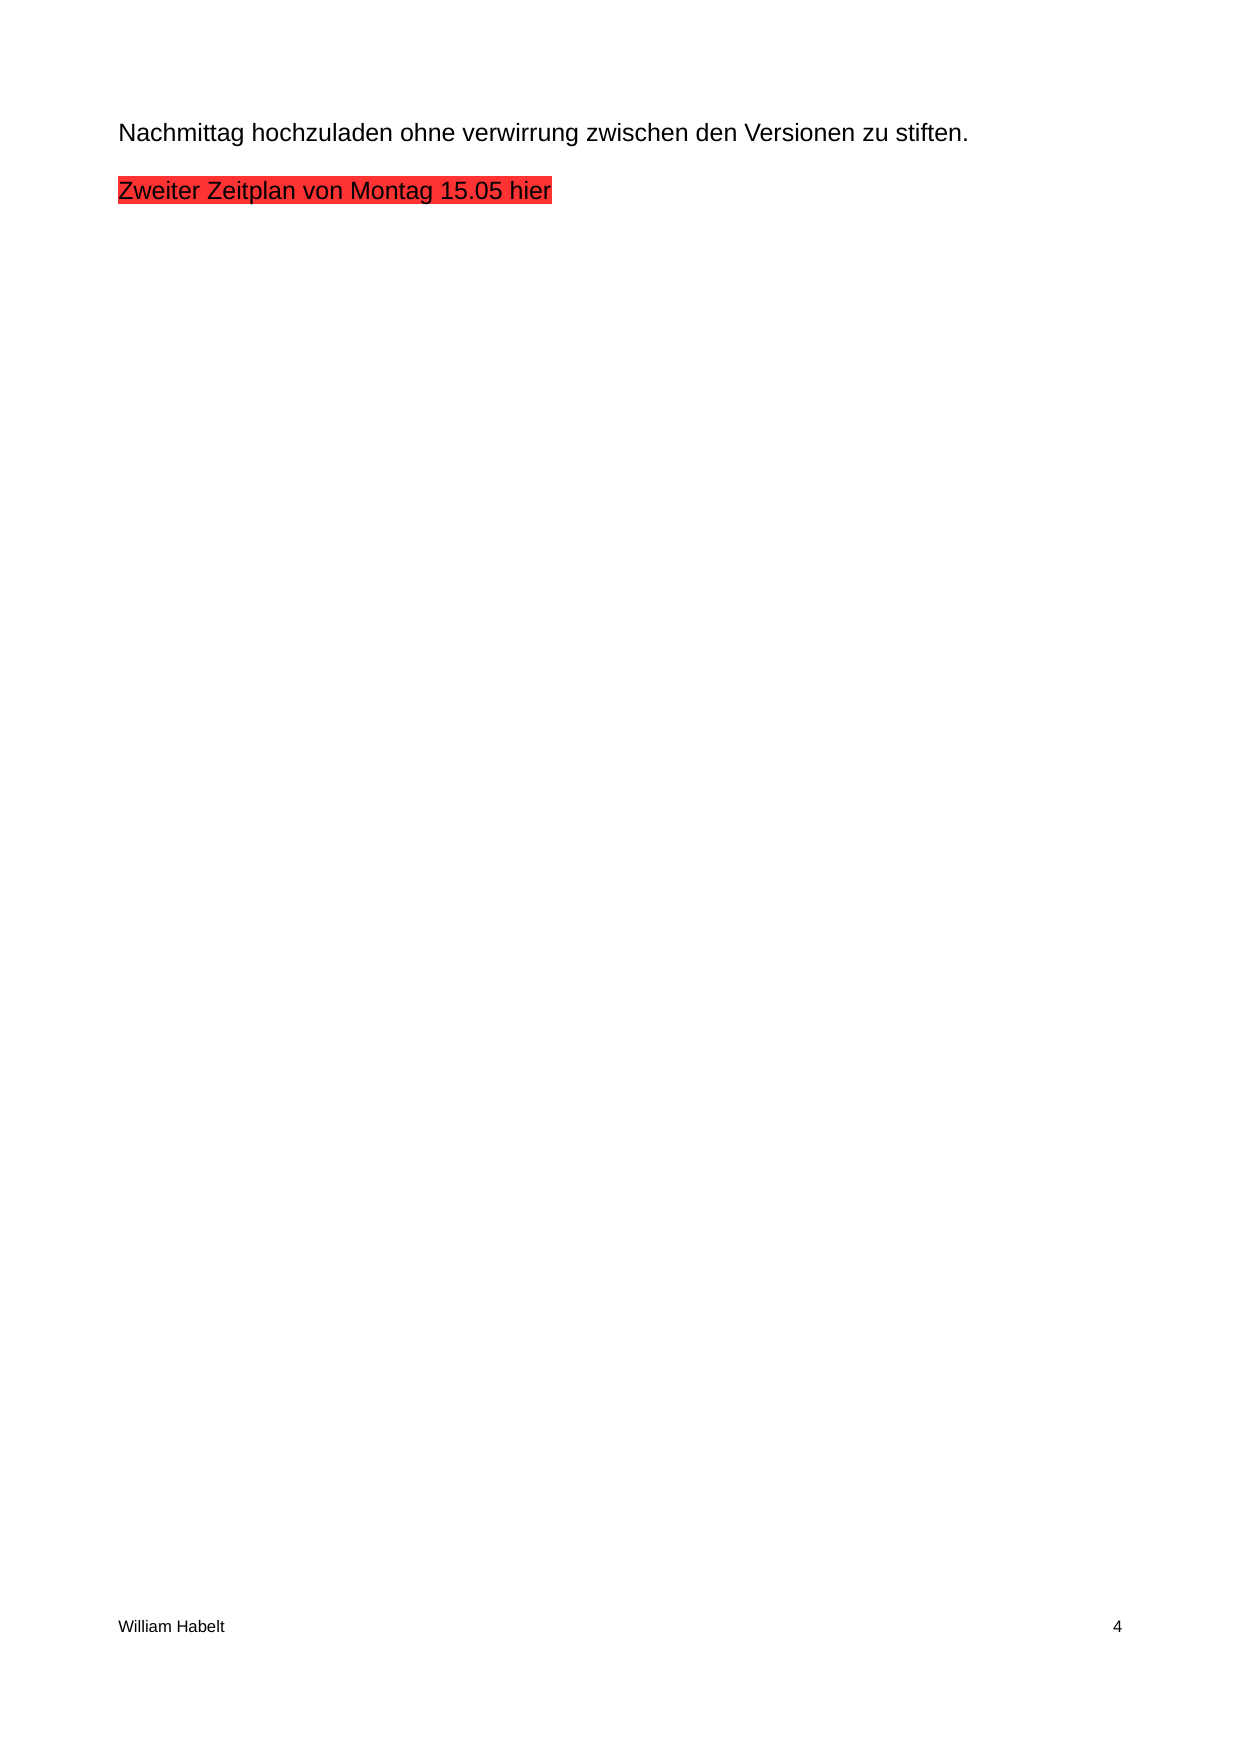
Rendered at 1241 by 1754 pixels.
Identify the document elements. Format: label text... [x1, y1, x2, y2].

text Zweiter Zeitplan von Montag 15.05 hier [118, 176, 1122, 204]
text Nachmittag hochzuladen ohne verwirrung zwischen den Versionen zu stiften. [118, 118, 1122, 147]
